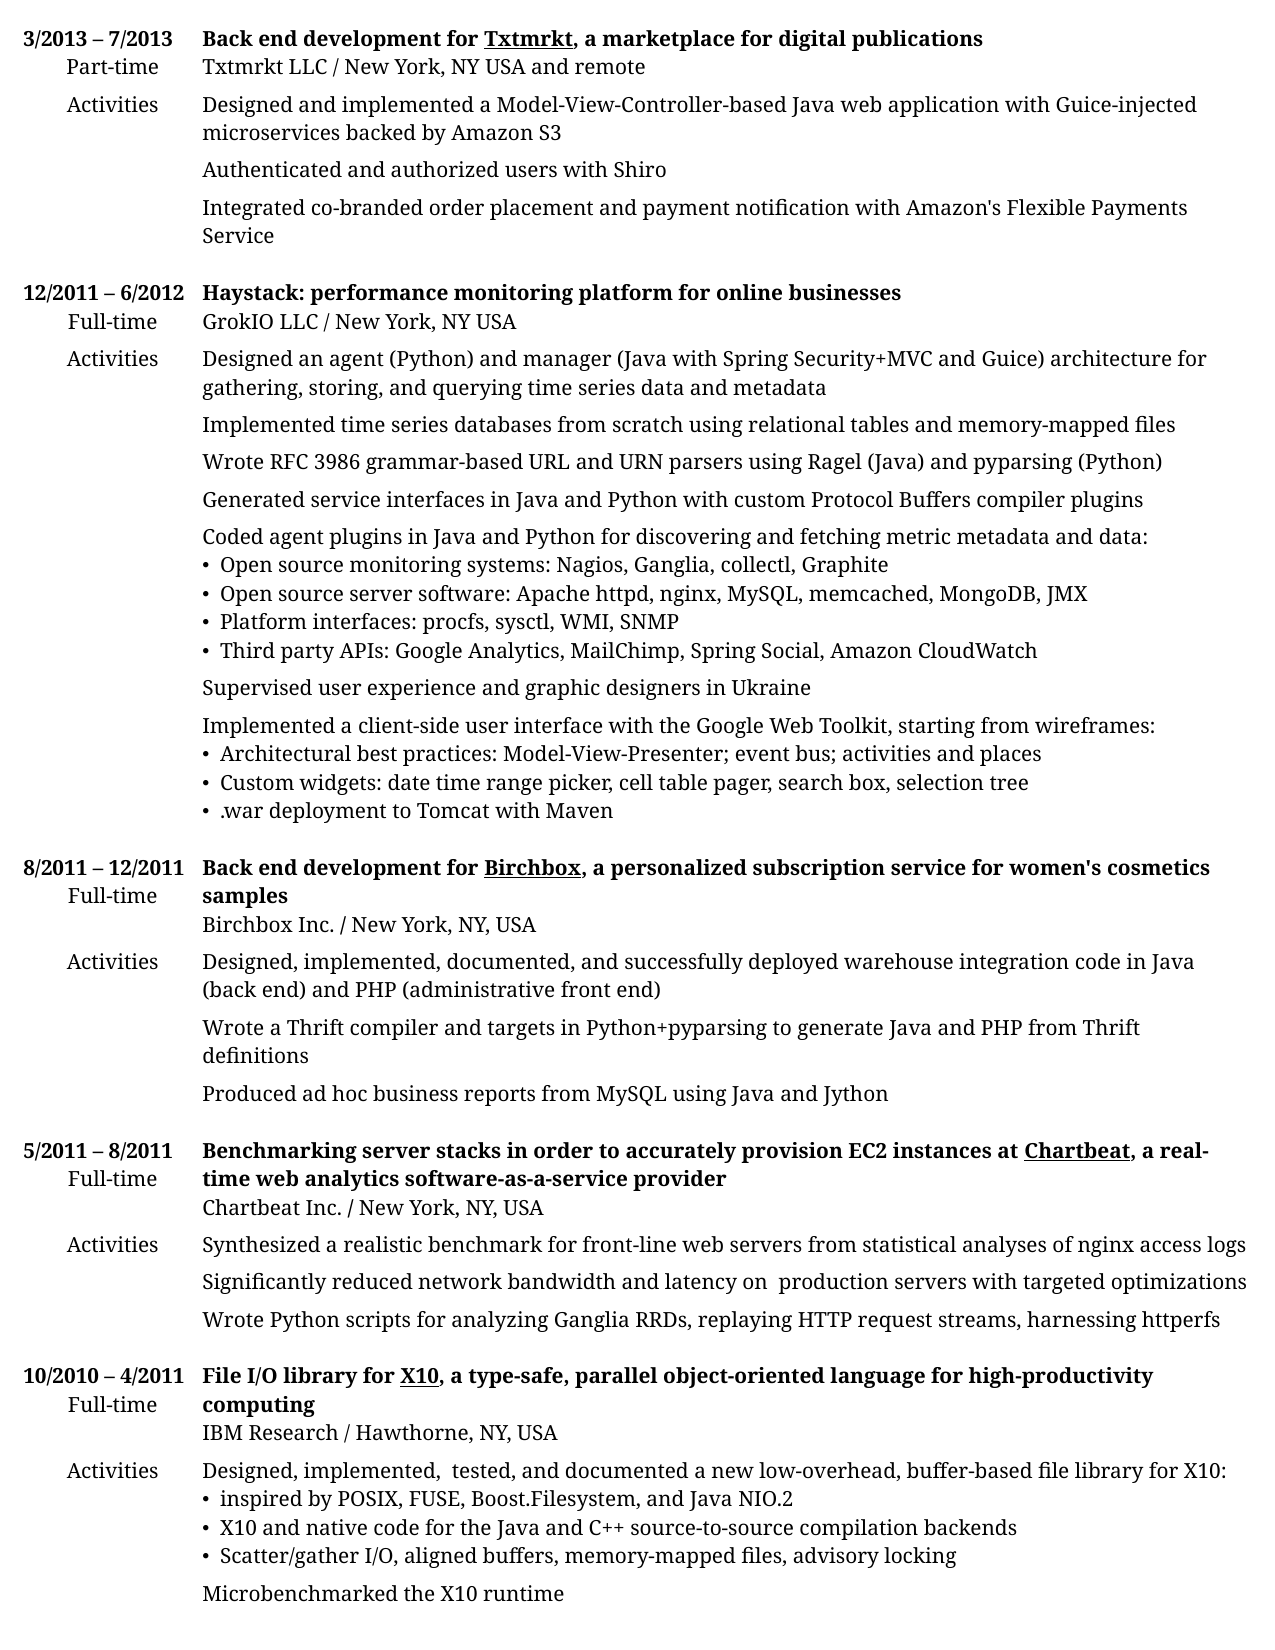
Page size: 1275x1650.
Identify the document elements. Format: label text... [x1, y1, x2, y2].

table_cell Designed an agent (Python) and manager (Java with Spring Security+MVC and Guice) architecture for gathering, storing, and querying time series data and metadata Implemented time series databases from scratch using relational tables and memory-mapped files Wrote RFC 3986 grammar-based URL and URN parsers using Ragel (Java) and pyparsing (Python) Generated service interfaces in Java and Python with custom Protocol Buffers compiler plugins Coded agent plugins in Java and Python for discovering and fetching metric metadata and data: Open source monitoring systems: Nagios, Ganglia, collectl, Graphite Open source server software: Apache httpd, nginx, MySQL, memcached, MongoDB, JMX Platform interfaces: procfs, sysctl, WMI, SNMP Third party APIs: Google Analytics, MailChimp, Spring Social, Amazon CloudWatch Supervised user experience and graphic designers in Ukraine Implemented a client-side user interface with the Google Web Toolkit, starting from wireframes: Architectural best practices: Model-View-Presenter; event bus; activities and places Custom widgets: date time range picker, cell table pager, search box, selection tree .war deployment to Tomcat with Maven [202, 344, 1251, 824]
table_cell Activities [23, 1456, 202, 1607]
table_cell File I/O library for X10, a type-safe, parallel object-oriented language for high-productivity computing IBM Research / Hawthorne, NY, USA [202, 1362, 1251, 1456]
table_cell Benchmarking server stacks in order to accurately provision EC2 instances at Chartbeat, a real-time web analytics software-as-a-service provider Chartbeat Inc. / New York, NY, USA [202, 1136, 1251, 1230]
table_cell [23, 1107, 202, 1136]
table_cell Haystack: performance monitoring platform for online businesses GrokIO LLC / New York, NY USA [202, 278, 1251, 344]
table_cell Back end development for Txtmrkt, a marketplace for digital publications Txtmrkt LLC / New York, NY USA and remote [202, 24, 1251, 90]
table_cell Activities [23, 1230, 202, 1333]
table_cell Back end development for Birchbox, a personalized subscription service for women's cosmetics samples Birchbox Inc. / New York, NY, USA [202, 853, 1251, 947]
table_cell [202, 825, 1251, 853]
table_cell [23, 1333, 202, 1362]
table_cell Designed, implemented, tested, and documented a new low-overhead, buffer-based file library for X10: inspired by POSIX, FUSE, Boost.Filesystem, and Java NIO.2 X10 and native code for the Java and C++ source-to-source compilation backends Scatter/gather I/O, aligned buffers, memory-mapped files, advisory locking Microbenchmarked the X10 runtime [202, 1456, 1251, 1607]
table_cell 5/2011 – 8/2011 Full-time [23, 1136, 202, 1230]
table_cell Synthesized a realistic benchmark for front-line web servers from statistical analyses of nginx access logs Significantly reduced network bandwidth and latency on production servers with targeted optimizations Wrote Python scripts for analyzing Ganglia RRDs, replaying HTTP request streams, harnessing httperfs [202, 1230, 1251, 1333]
table_cell [202, 1333, 1251, 1362]
table_cell 8/2011 – 12/2011 Full-time [23, 853, 202, 947]
table_cell Designed, implemented, documented, and successfully deployed warehouse integration code in Java (back end) and PHP (administrative front end) Wrote a Thrift compiler and targets in Python+pyparsing to generate Java and PHP from Thrift definitions Produced ad hoc business reports from MySQL using Java and Jython [202, 947, 1251, 1107]
table_cell Activities [23, 344, 202, 824]
table_cell [202, 250, 1251, 278]
table_cell 10/2010 – 4/2011 Full-time [23, 1362, 202, 1456]
table_cell 12/2011 – 6/2012 Full-time [23, 278, 202, 344]
table_cell 3/2013 – 7/2013 Part-time [23, 24, 202, 90]
table_cell [202, 1107, 1251, 1136]
table_cell Activities [23, 947, 202, 1107]
table_cell Activities [23, 90, 202, 250]
table_cell [23, 825, 202, 853]
table_cell [23, 250, 202, 278]
table_cell Designed and implemented a Model-View-Controller-based Java web application with Guice-injected microservices backed by Amazon S3 Authenticated and authorized users with Shiro Integrated co-branded order placement and payment notification with Amazon's Flexible Payments Service [202, 90, 1251, 250]
